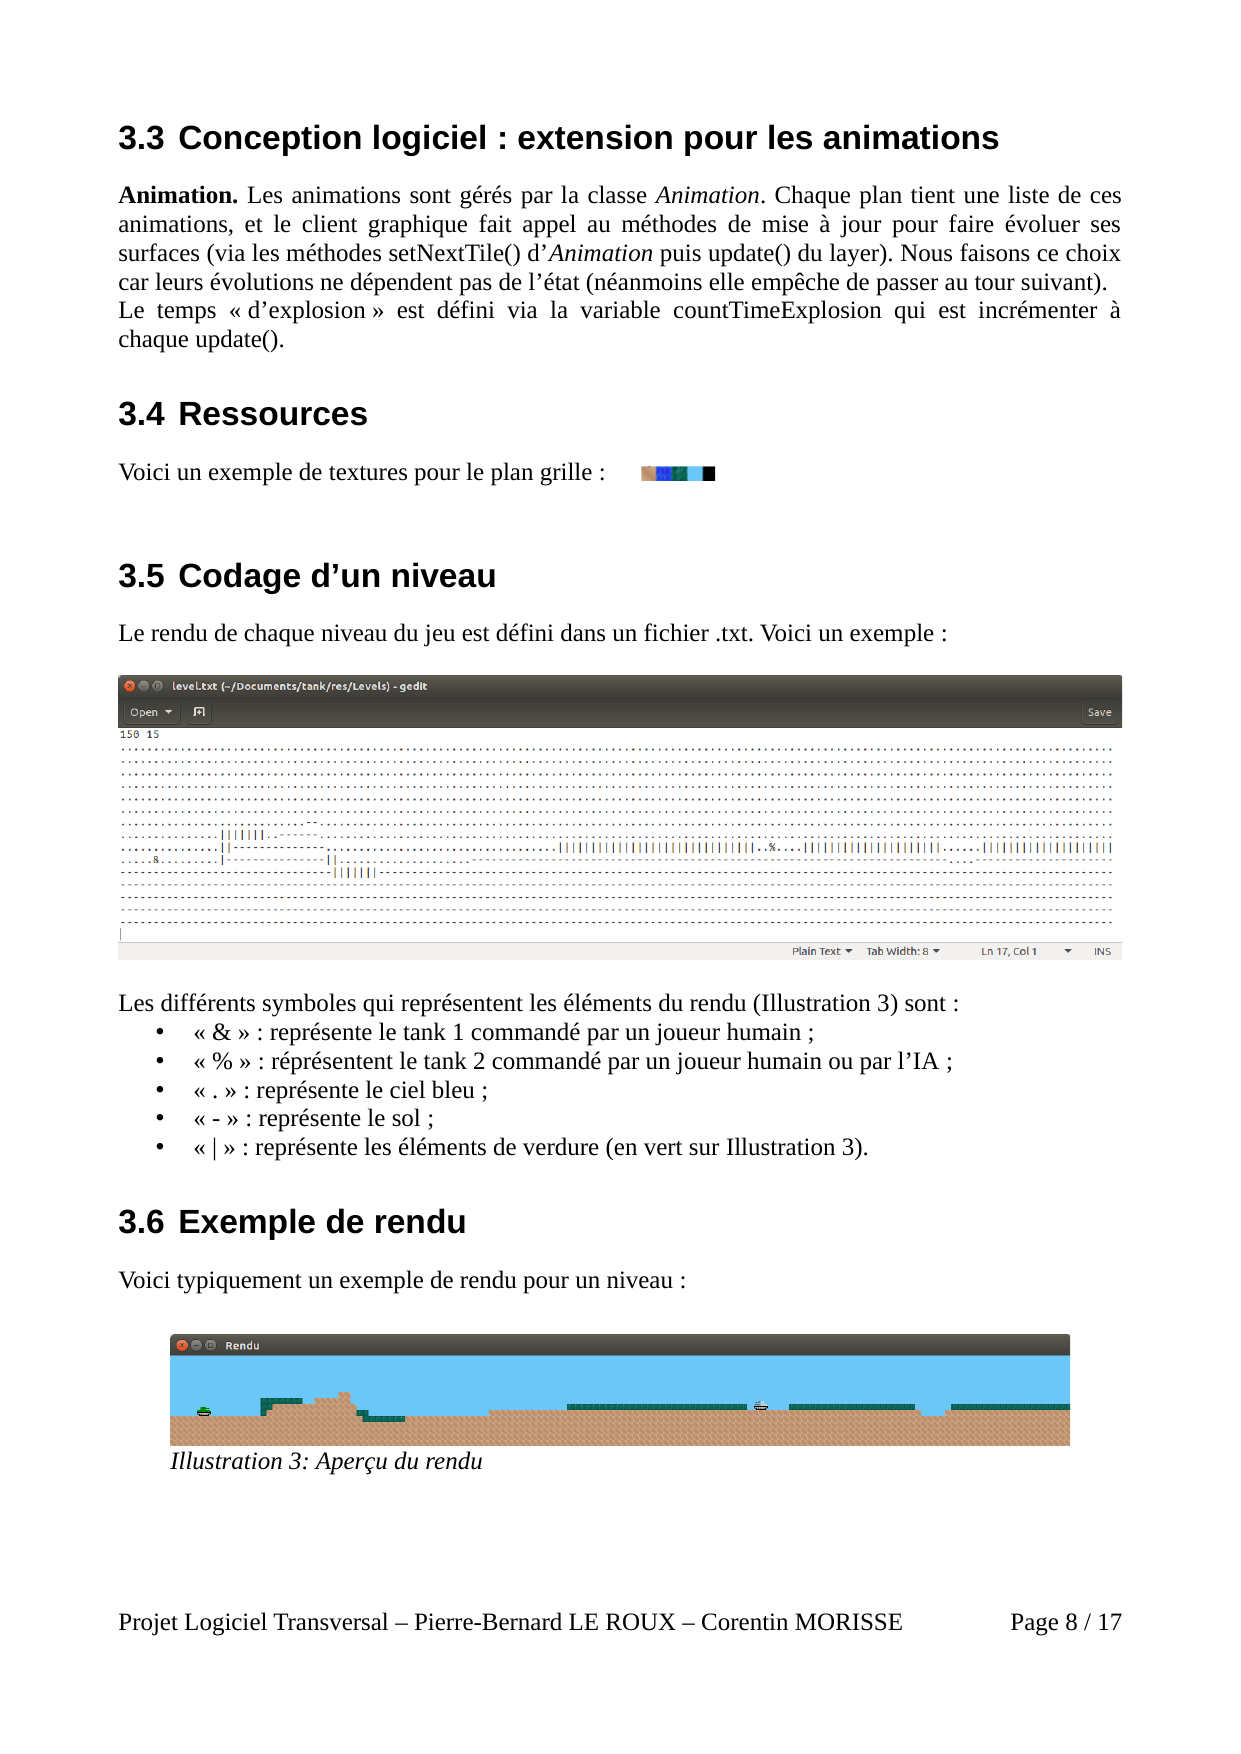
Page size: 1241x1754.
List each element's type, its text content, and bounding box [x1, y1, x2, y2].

subtitle Conception logiciel : extension pour les animations [118, 118, 1122, 157]
text Voici typiquement un exemple de rendu pour un niveau : [118, 1265, 1122, 1293]
picture [170, 1334, 1071, 1446]
text Le temps « d’explosion » est défini via la variable countTimeExplosion qui est incrémenter à chaque update(). [118, 295, 1122, 353]
list « . » : représente le ciel bleu ; [156, 1075, 1122, 1103]
subtitle Codage d’un niveau [118, 555, 1122, 594]
list « | » : représente les éléments de verdure (en vert sur Illustration 3). [156, 1132, 1122, 1161]
list « - » : représente le sol ; [156, 1103, 1122, 1132]
list « % » : réprésentent le tank 2 commandé par un joueur humain ou par l’IA ; [156, 1046, 1122, 1075]
list « & » : représente le tank 1 commandé par un joueur humain ; [156, 1017, 1122, 1046]
subtitle Exemple de rendu [118, 1202, 1122, 1241]
text Les différents symboles qui représentent les éléments du rendu (Illustration 3) sont : [118, 988, 1122, 1017]
text Illustration 3: Aperçu du rendu [170, 1446, 1070, 1474]
text Le rendu de chaque niveau du jeu est défini dans un fichier .txt. Voici un exemple : [118, 618, 1122, 646]
text Voici un exemple de textures pour le plan grille : [118, 457, 1122, 485]
picture [118, 675, 1123, 960]
text Animation. Les animations sont gérés par la classe Animation. Chaque plan tient une liste de ces animations, et le client graphique fait appel au méthodes de mise à jour pour faire évoluer ses surfaces (via les méthodes setNextTile() d’Animation puis update() du layer). Nous faisons ce choix car leurs évolutions ne dépendent pas de l’état (néanmoins elle empêche de passer au tour suivant). [118, 180, 1122, 295]
subtitle Ressources [118, 394, 1122, 433]
